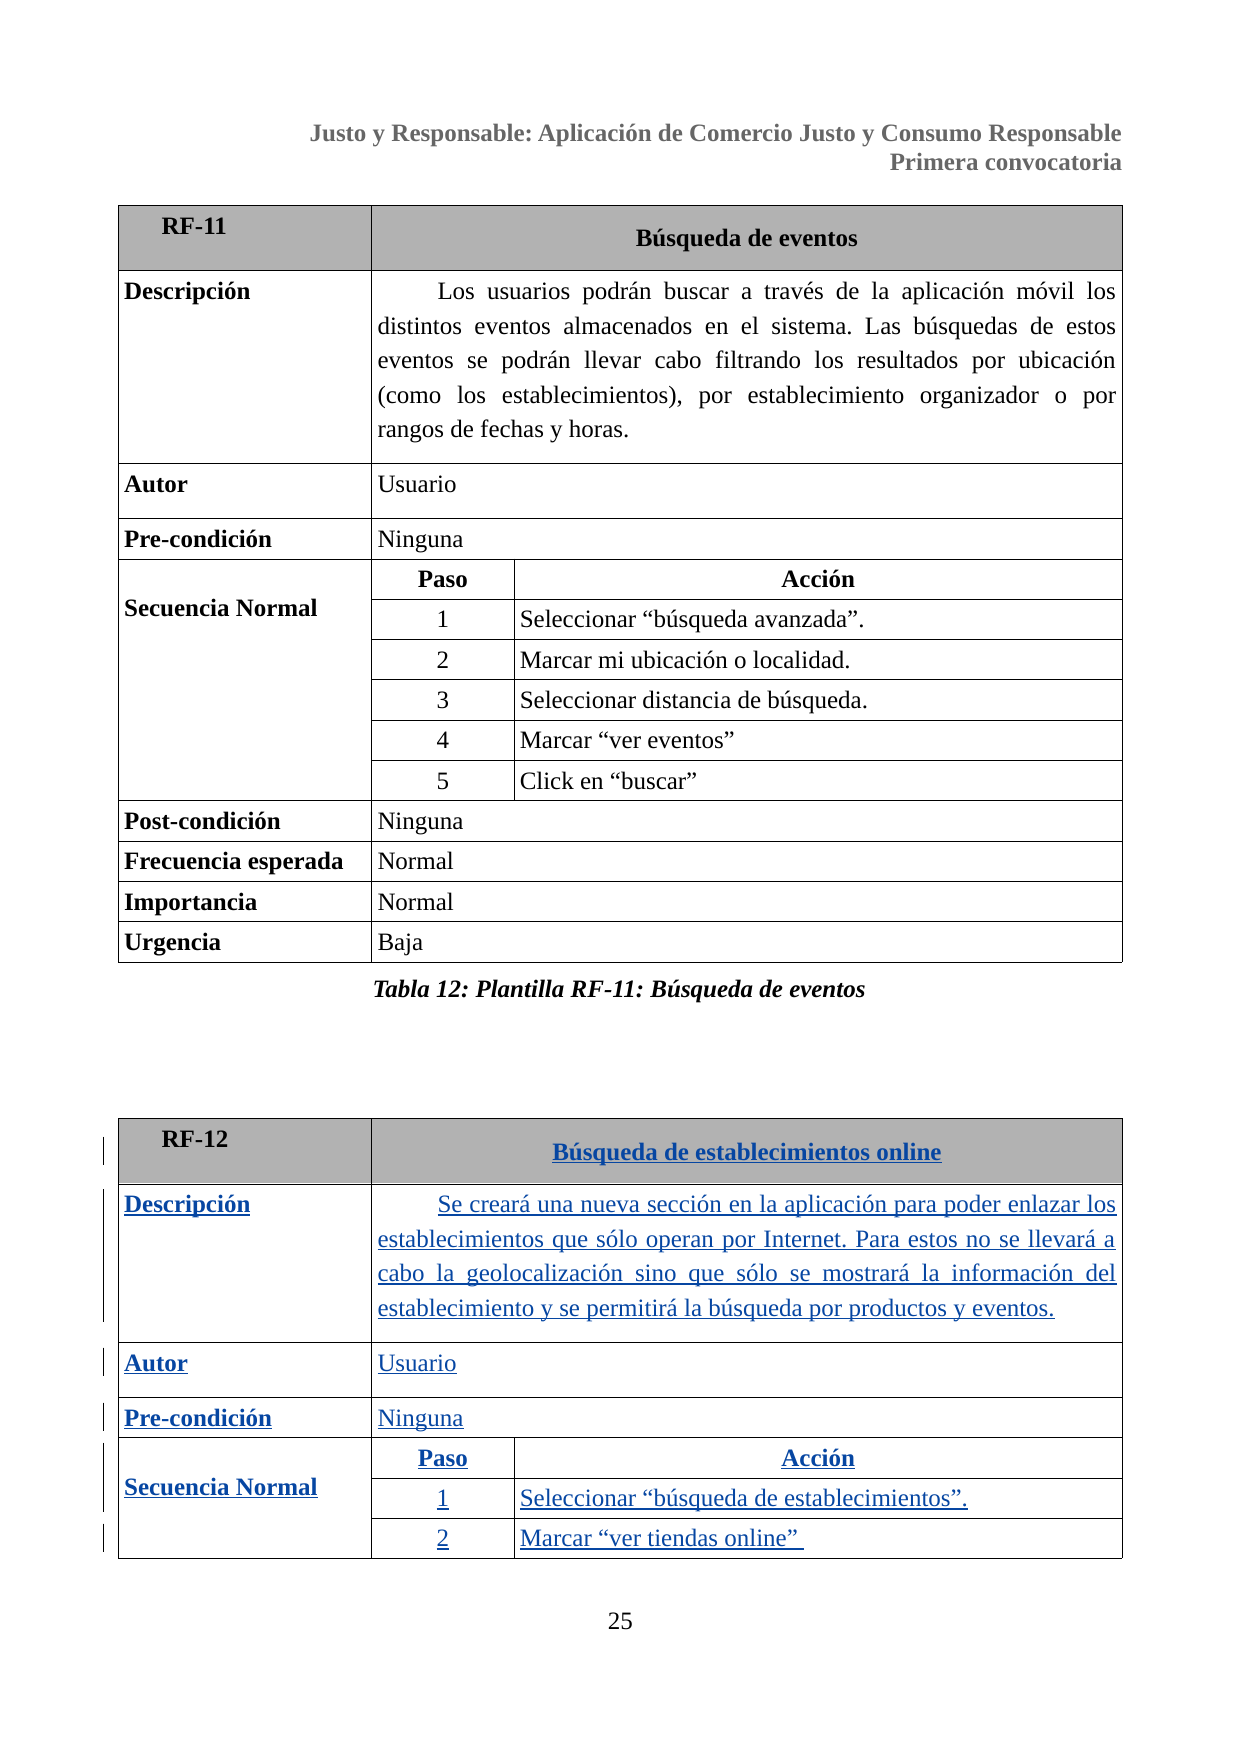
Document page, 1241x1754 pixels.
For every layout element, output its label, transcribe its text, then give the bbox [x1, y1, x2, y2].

table_cell 3 [372, 680, 514, 720]
table_cell Pre-condición [119, 519, 371, 558]
table_cell 1 [372, 600, 514, 639]
table_cell Pre-condición [119, 1398, 371, 1437]
table_cell Seleccionar “búsqueda de establecimientos”. [515, 1479, 1122, 1518]
table_header Búsqueda de eventos [372, 206, 1122, 270]
table_cell Usuario [372, 464, 1122, 518]
table_cell Usuario [372, 1343, 1122, 1397]
table_cell Descripción [119, 271, 371, 463]
table_cell Normal [372, 882, 1122, 921]
table_cell Seleccionar “búsqueda avanzada”. [515, 600, 1122, 639]
table_cell Paso [372, 560, 514, 599]
table_cell 1 [372, 1479, 514, 1518]
table_cell Urgencia [119, 922, 371, 962]
table_cell Acción [515, 1438, 1122, 1477]
table_cell Secuencia Normal [119, 1438, 371, 1558]
table_cell Descripción [119, 1185, 371, 1342]
table_cell Autor [119, 1343, 371, 1397]
table_cell Post-condición [119, 801, 371, 841]
table_cell Autor [119, 464, 371, 518]
table_cell Se creará una nueva sección en la aplicación para poder enlazar los establecimientos que sólo operan por Internet. Para estos no se llevará a cabo la geolocalización sino que sólo se mostrará la información del establecimiento y se permitirá la búsqueda por productos y eventos. [372, 1185, 1122, 1342]
table_cell Marcar “ver tiendas online” [515, 1519, 1122, 1558]
table_cell Los usuarios podrán buscar a través de la aplicación móvil los distintos eventos almacenados en el sistema. Las búsquedas de estos eventos se podrán llevar cabo filtrando los resultados por ubicación (como los establecimientos), por establecimiento organizador o por rangos de fechas y horas. [372, 271, 1122, 463]
table_cell 5 [372, 761, 514, 800]
table_header Búsqueda de establecimientos online [372, 1119, 1122, 1183]
table_cell 2 [372, 1519, 514, 1558]
table_cell Importancia [119, 882, 371, 921]
table_cell Marcar “ver eventos” [515, 721, 1122, 760]
table_cell Acción [515, 560, 1122, 599]
table_cell Ninguna [372, 519, 1122, 558]
table_cell Secuencia Normal [119, 560, 371, 800]
table_cell Baja [372, 922, 1122, 962]
table_cell Normal [372, 842, 1122, 881]
text Tabla 12: Plantilla RF-11: Búsqueda de eventos [118, 974, 1122, 1003]
table_header [119, 1119, 371, 1183]
table_cell Marcar mi ubicación o localidad. [515, 640, 1122, 679]
table_cell Ninguna [372, 801, 1122, 841]
table_cell Seleccionar distancia de búsqueda. [515, 680, 1122, 720]
table_cell Click en “buscar” [515, 761, 1122, 800]
table_cell 4 [372, 721, 514, 760]
table_header [119, 206, 371, 270]
table_cell Ninguna [372, 1398, 1122, 1437]
table_cell 2 [372, 640, 514, 679]
table_cell Frecuencia esperada [119, 842, 371, 881]
table_cell Paso [372, 1438, 514, 1477]
